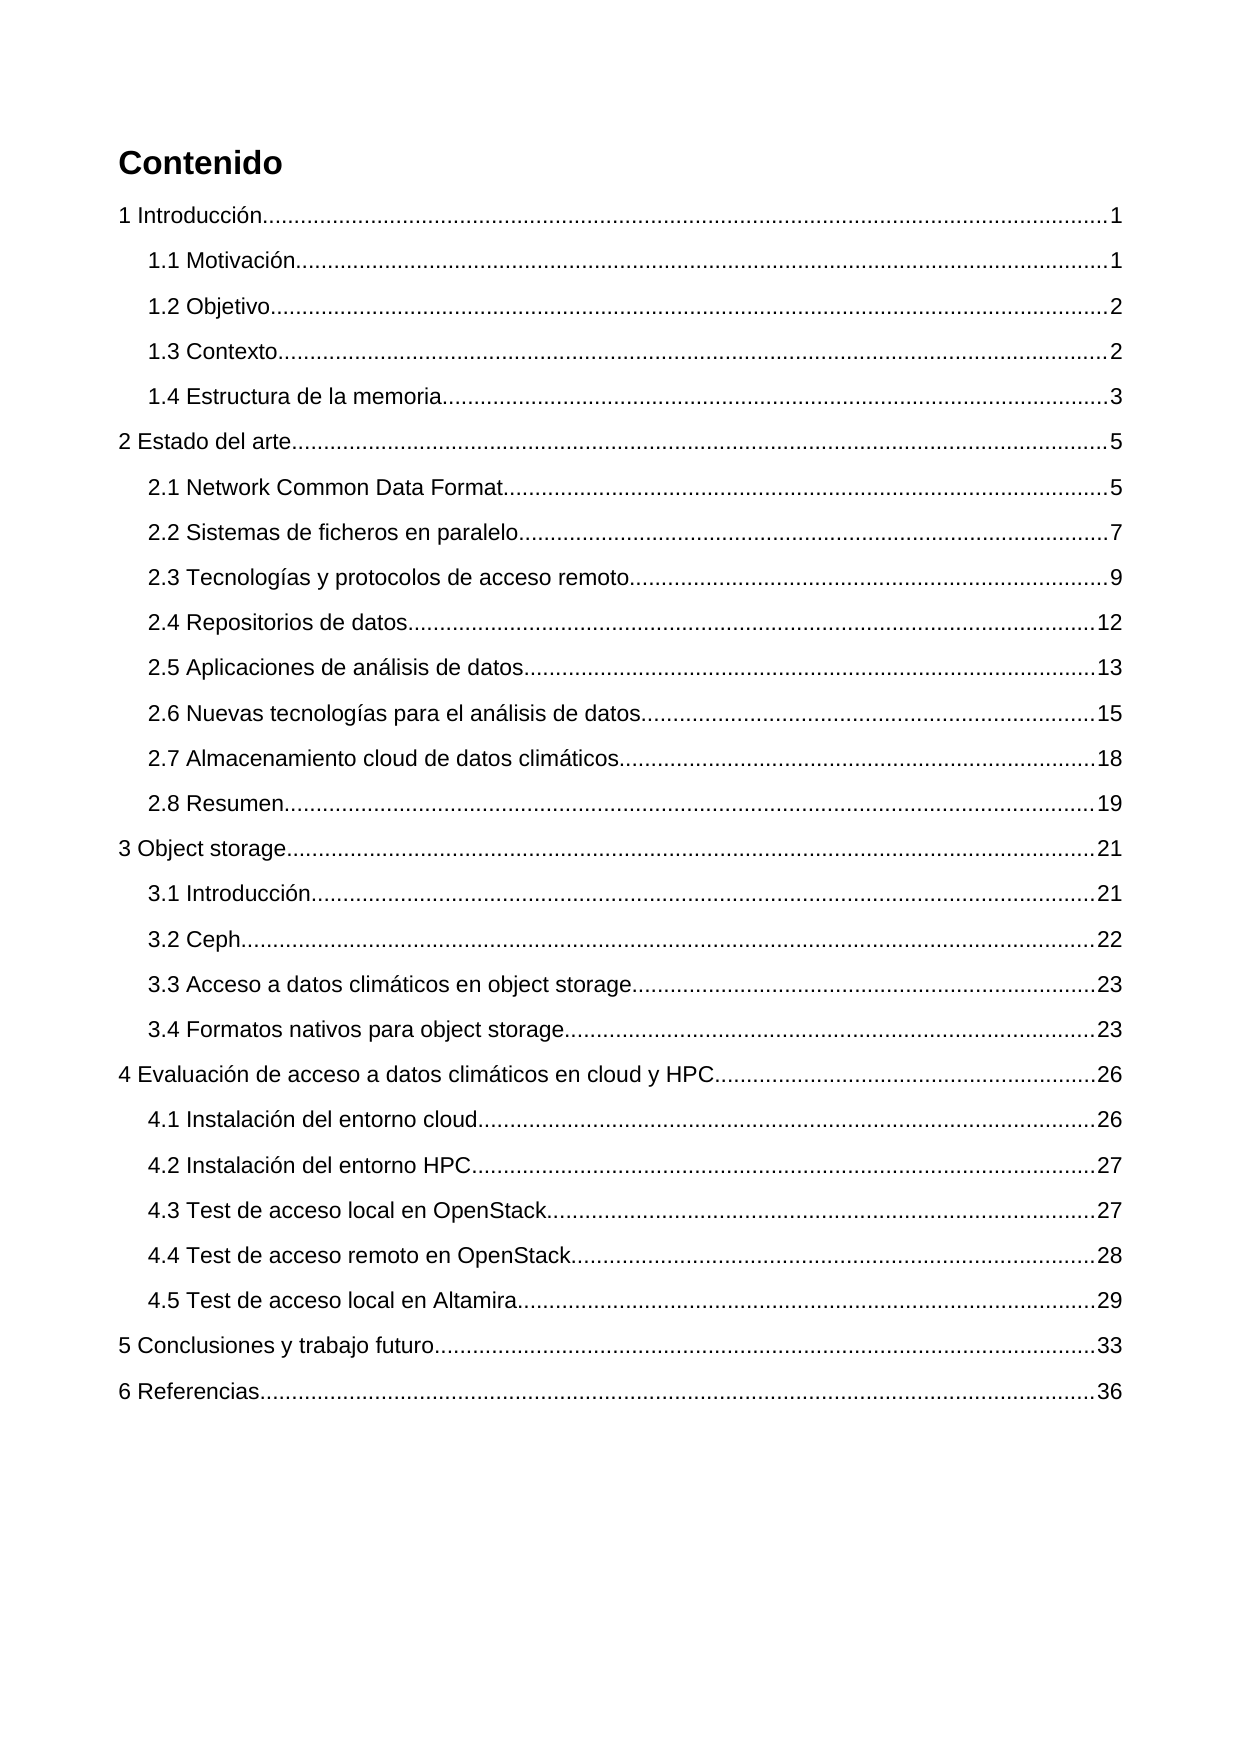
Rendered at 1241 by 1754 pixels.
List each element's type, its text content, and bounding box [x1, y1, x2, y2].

text 4.5 Test de acceso local en Altamira 29 [148, 1287, 1122, 1314]
text 2.2 Sistemas de ficheros en paralelo 7 [148, 519, 1122, 545]
text 1.3 Contexto 2 [148, 338, 1122, 364]
text 1.2 Objetivo 2 [148, 293, 1122, 319]
text 5 Conclusiones y trabajo futuro 33 [118, 1332, 1122, 1359]
text 3.1 Introducción 21 [148, 880, 1122, 907]
text 4.1 Instalación del entorno cloud 26 [148, 1106, 1122, 1133]
text 2 Estado del arte 5 [118, 428, 1122, 455]
text 2.5 Aplicaciones de análisis de datos 13 [148, 654, 1122, 681]
text 1.4 Estructura de la memoria 3 [148, 383, 1122, 409]
text 2.8 Resumen 19 [148, 790, 1122, 816]
text 2.6 Nuevas tecnologías para el análisis de datos 15 [148, 699, 1122, 726]
text 2.3 Tecnologías y protocolos de acceso remoto 9 [148, 564, 1122, 590]
text 6 Referencias 36 [118, 1378, 1122, 1404]
text 2.4 Repositorios de datos 12 [148, 609, 1122, 636]
text 2.1 Network Common Data Format 5 [148, 473, 1122, 500]
text 4 Evaluación de acceso a datos climáticos en cloud y HPC 26 [118, 1061, 1122, 1088]
text 4.4 Test de acceso remoto en OpenStack 28 [148, 1242, 1122, 1268]
text 3.4 Formatos nativos para object storage 23 [148, 1016, 1122, 1042]
text 3.2 Ceph 22 [148, 926, 1122, 952]
text 2.7 Almacenamiento cloud de datos climáticos 18 [148, 745, 1122, 771]
text 3.3 Acceso a datos climáticos en object storage 23 [148, 971, 1122, 997]
text 4.2 Instalación del entorno HPC 27 [148, 1152, 1122, 1178]
text 1 Introducción 1 [118, 202, 1122, 229]
subtitle Contenido [118, 143, 1122, 182]
text 1.1 Motivación 1 [148, 247, 1122, 274]
text 3 Object storage 21 [118, 835, 1122, 862]
text 4.3 Test de acceso local en OpenStack 27 [148, 1197, 1122, 1223]
